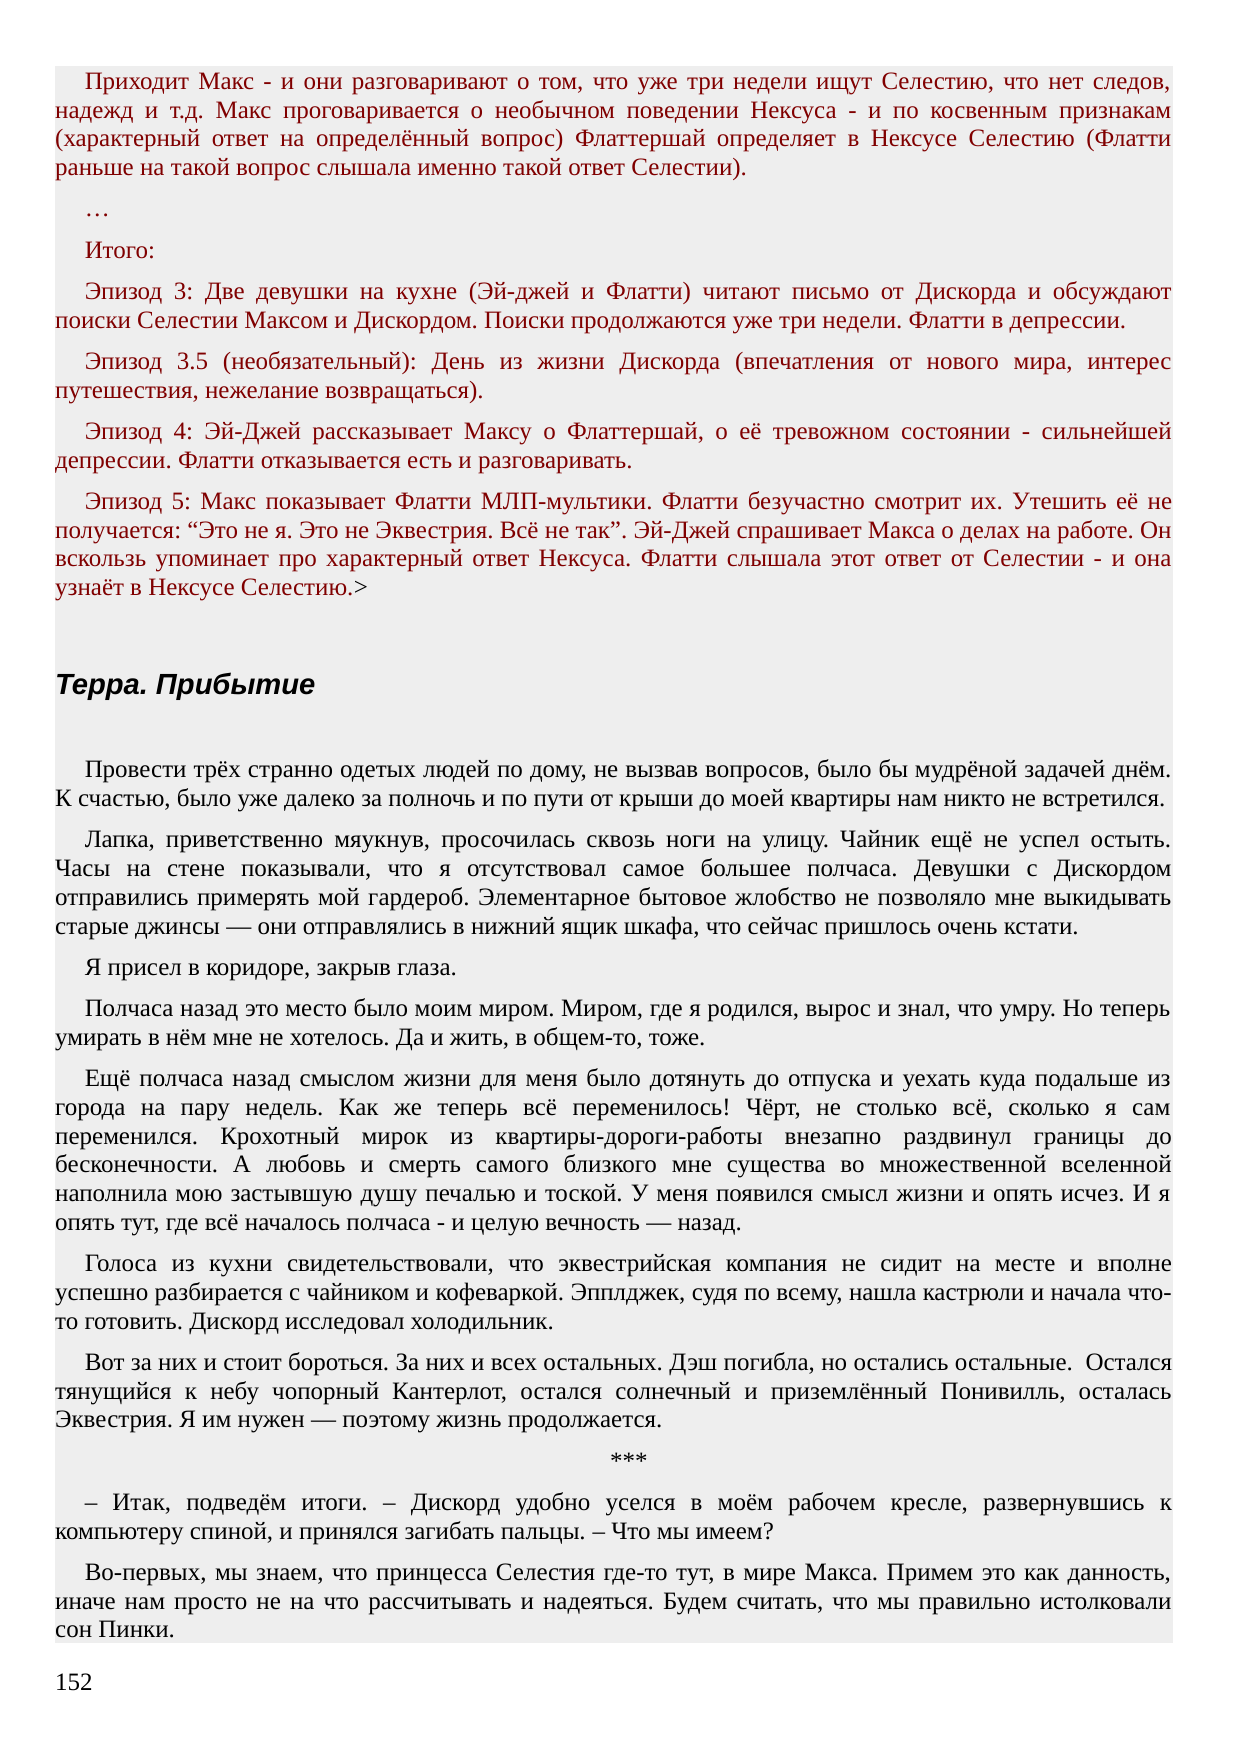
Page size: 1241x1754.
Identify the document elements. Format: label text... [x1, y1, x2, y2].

text Во-первых, мы знаем, что принцесса Селестия где-то тут, в мире Макса. Примем это как данность, иначе нам просто не на что рассчитывать и надеяться. Будем считать, что мы правильно истолковали сон Пинки. [55, 1557, 1173, 1643]
text Ещё полчаса назад смыслом жизни для меня было дотянуть до отпуска и уехать куда подальше из города на пару недель. Как же теперь всё переменилось! Чёрт, не столько всё, сколько я сам переменился. Крохотный мирок из квартиры-дороги-работы внезапно раздвинул границы до бесконечности. А любовь и смерть самого близкого мне существа во множественной вселенной наполнила мою застывшую душу печалью и тоской. У меня появился смысл жизни и опять исчез. И я опять тут, где всё началось полчаса - и целую вечность — назад. [55, 1063, 1173, 1236]
text Лапка, приветственно мяукнув, просочилась сквозь ноги на улицу. Чайник ещё не успел остыть. Часы на стене показывали, что я отсутствовал самое большее полчаса. Девушки с Дискордом отправились примерять мой гардероб. Элементарное бытовое жлобство не позволяло мне выкидывать старые джинсы — они отправлялись в нижний ящик шкафа, что сейчас пришлось очень кстати. [55, 824, 1173, 939]
text Голоса из кухни свидетельствовали, что эквестрийская компания не сидит на месте и вполне успешно разбирается с чайником и кофеваркой. Эпплджек, судя по всему, нашла кастрюли и начала что-то готовить. Дискорд исследовал холодильник. [55, 1248, 1173, 1334]
text Вот за них и стоит бороться. За них и всех остальных. Дэш погибла, но остались остальные. Остался тянущийся к небу чопорный Кантерлот, остался солнечный и приземлённый Понивилль, осталась Эквестрия. Я им нужен — поэтому жизнь продолжается. [55, 1347, 1173, 1433]
text – Итак, подведём итоги. – Дискорд удобно уселся в моём рабочем кресле, развернувшись к компьютеру спиной, и принялся загибать пальцы. – Что мы имеем? [55, 1487, 1173, 1544]
text Итого: [55, 235, 1173, 263]
text Эпизод 3: Две девушки на кухне (Эй-джей и Флатти) читают письмо от Дискорда и обсуждают поиски Селестии Максом и Дискордом. Поиски продолжаются уже три недели. Флатти в депрессии. [55, 276, 1173, 333]
text *** [55, 1446, 1173, 1474]
text Эпизод 3.5 (необязательный): День из жизни Дискорда (впечатления от нового мира, интерес путешествия, нежелание возвращаться). [55, 346, 1173, 403]
text Провести трёх странно одетых людей по дому, не вызвав вопросов, было бы мудрёной задачей днём. К счастью, было уже далеко за полночь и по пути от крыши до моей квартиры нам никто не встретился. [55, 754, 1173, 812]
text Эпизод 4: Эй-Джей рассказывает Максу о Флаттершай, о её тревожном состоянии - сильнейшей депрессии. Флатти отказывается есть и разговаривать. [55, 416, 1173, 473]
text Эпизод 5: Макс показывает Флатти МЛП-мультики. Флатти безучастно смотрит их. Утешить её не получается: “Это не я. Это не Эквестрия. Всё не так”. Эй-Джей спрашивает Макса о делах на работе. Он вскользь упоминает про характерный ответ Нексуса. Флатти слышала этот ответ от Селестии - и она узнаёт в Нексусе Селестию.> [55, 486, 1173, 601]
text Я присел в коридоре, закрыв глаза. [55, 952, 1173, 981]
text Полчаса назад это место было моим миром. Миром, где я родился, вырос и знал, что умру. Но теперь умирать в нём мне не хотелось. Да и жить, в общем-то, тоже. [55, 993, 1173, 1051]
text … [55, 193, 1173, 222]
text Приходит Макс - и они разговаривают о том, что уже три недели ищут Селестию, что нет следов, надежд и т.д. Макс проговаривается о необычном поведении Нексуса - и по косвенным признакам (характерный ответ на определённый вопрос) Флаттершай определяет в Нексусе Селестию (Флатти раньше на такой вопрос слышала именно такой ответ Селестии). [55, 66, 1173, 181]
subtitle Терра. Прибытие [55, 667, 1173, 701]
